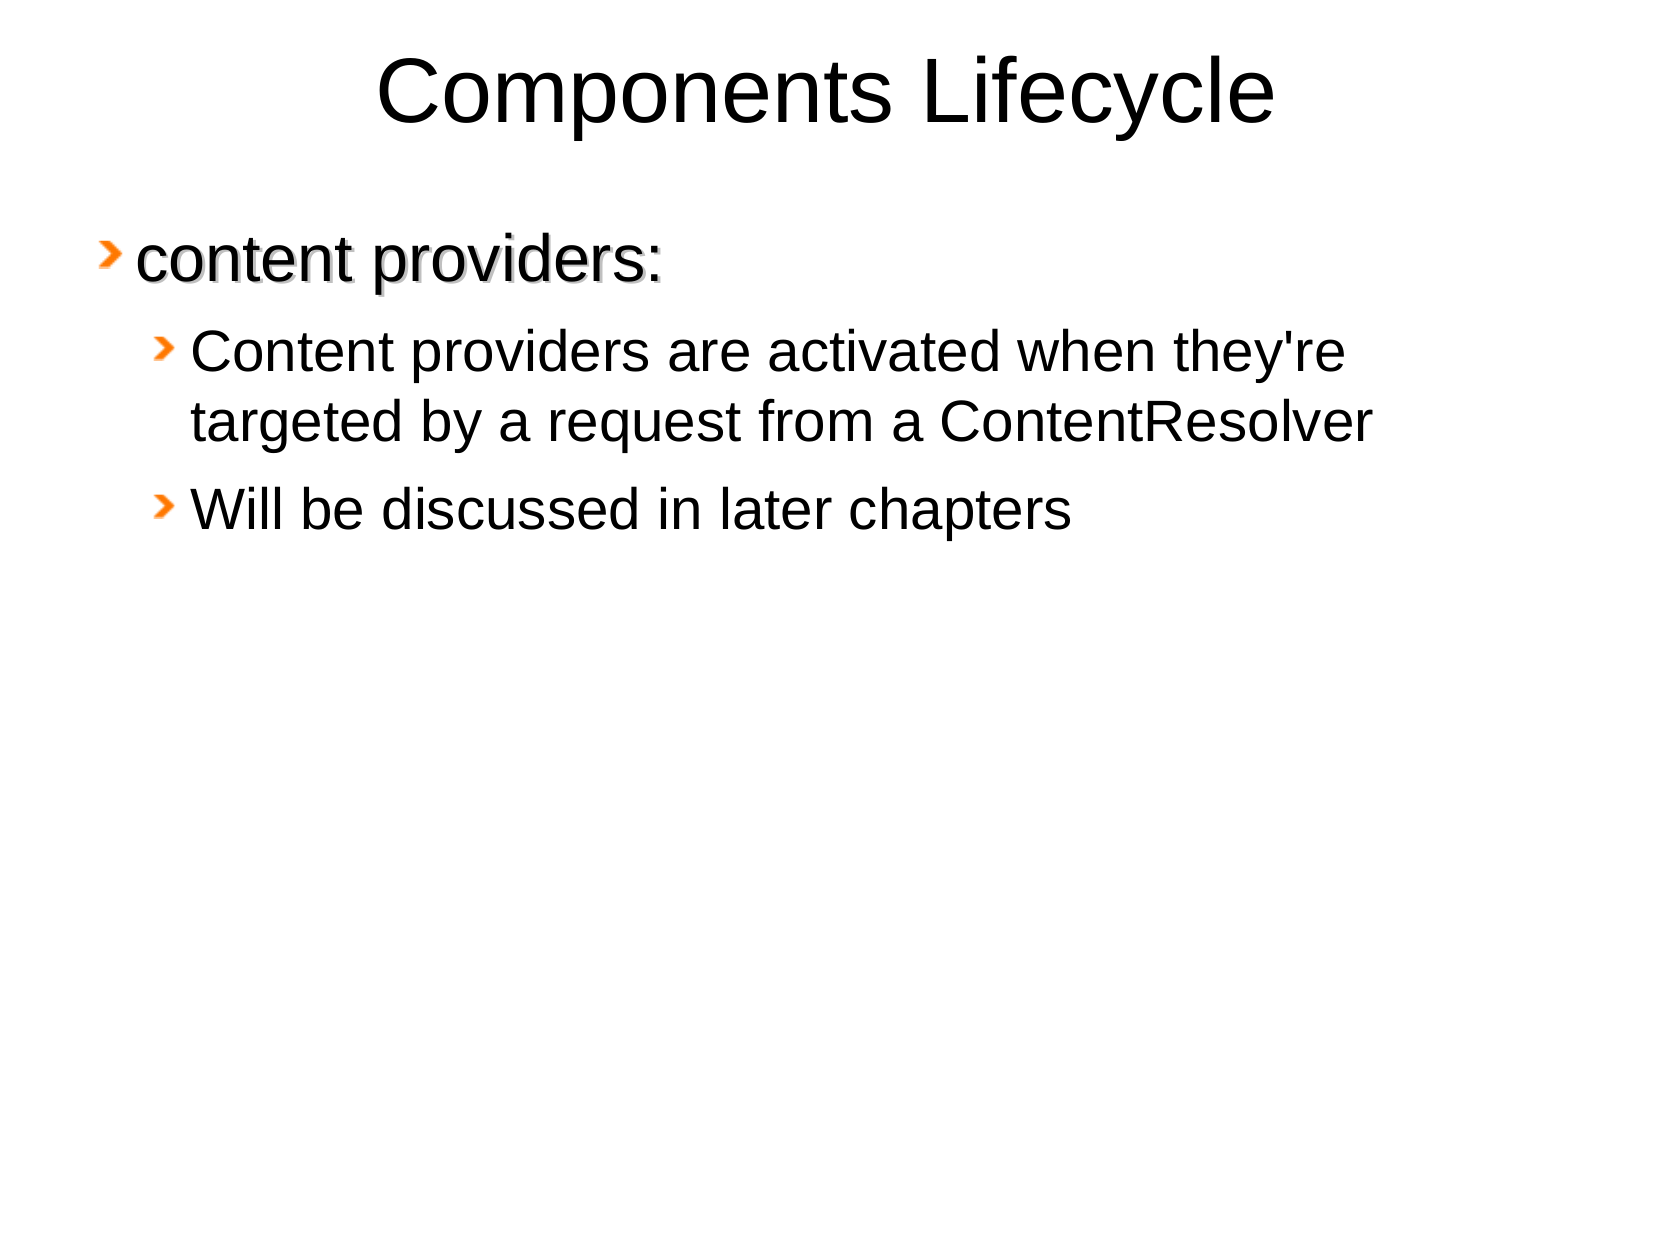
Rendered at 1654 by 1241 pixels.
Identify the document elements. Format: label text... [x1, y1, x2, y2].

list content providers: Content providers are activated when they're targeted by a request from a ContentResolver Will be discussed in later chapters [82, 206, 1571, 1144]
title Components Lifecycle [82, 16, 1571, 155]
